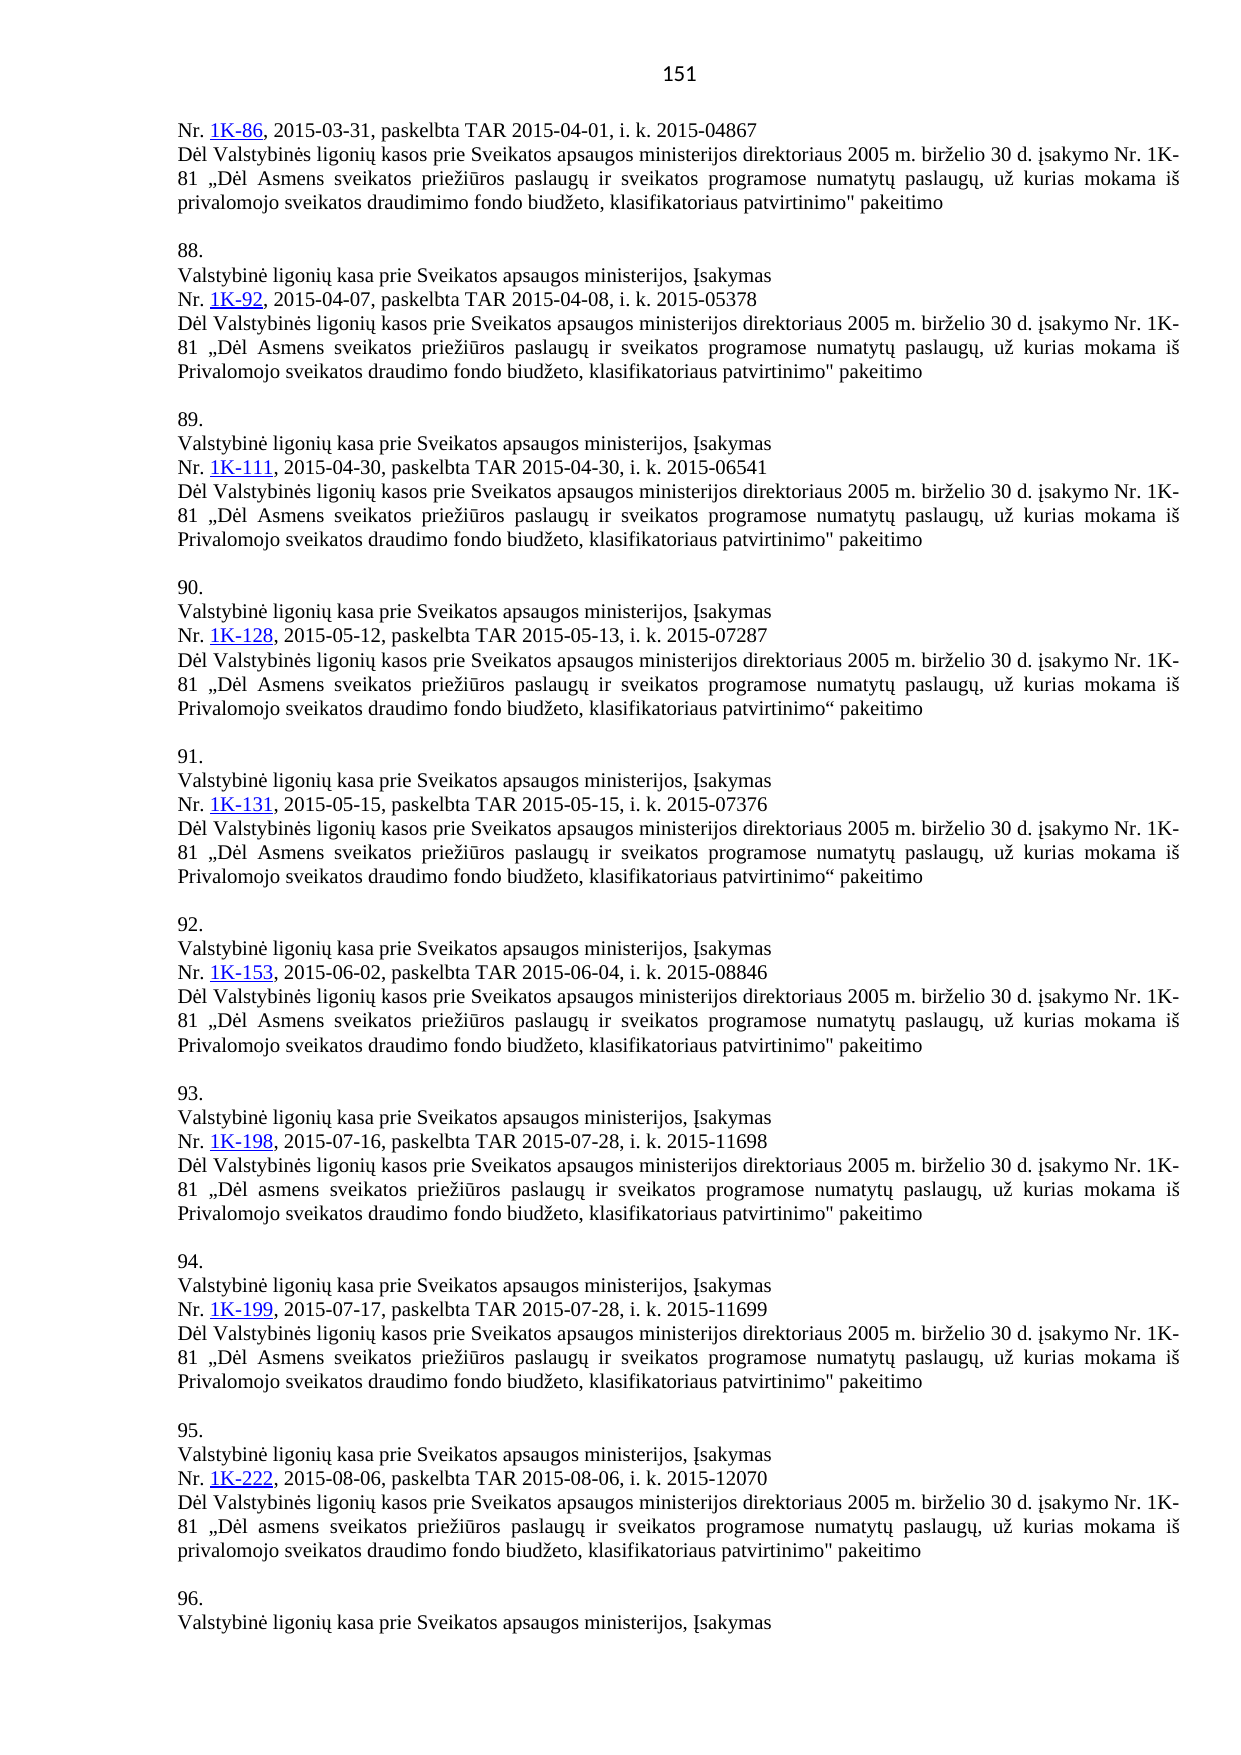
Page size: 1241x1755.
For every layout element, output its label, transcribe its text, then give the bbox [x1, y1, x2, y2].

text Dėl Valstybinės ligonių kasos prie Sveikatos apsaugos ministerijos direktoriaus 2005 m. birželio 30 d. įsakymo Nr. 1K-81 „Dėl Asmens sveikatos priežiūros paslaugų ir sveikatos programose numatytų paslaugų, už kurias mokama iš Privalomojo sveikatos draudimo fondo biudžeto, klasifikatoriaus patvirtinimo" pakeitimo [177, 311, 1181, 383]
text Dėl Valstybinės ligonių kasos prie Sveikatos apsaugos ministerijos direktoriaus 2005 m. birželio 30 d. įsakymo Nr. 1K-81 „Dėl asmens sveikatos priežiūros paslaugų ir sveikatos programose numatytų paslaugų, už kurias mokama iš Privalomojo sveikatos draudimo fondo biudžeto, klasifikatoriaus patvirtinimo" pakeitimo [177, 1153, 1181, 1225]
text Valstybinė ligonių kasa prie Sveikatos apsaugos ministerijos, Įsakymas [177, 1610, 1181, 1634]
text Valstybinė ligonių kasa prie Sveikatos apsaugos ministerijos, Įsakymas [177, 599, 1181, 623]
text Nr. 1K-131, 2015-05-15, paskelbta TAR 2015-05-15, i. k. 2015-07376 [177, 792, 1181, 816]
text 91. [177, 744, 1181, 768]
text Valstybinė ligonių kasa prie Sveikatos apsaugos ministerijos, Įsakymas [177, 768, 1181, 792]
text Nr. 1K-86, 2015-03-31, paskelbta TAR 2015-04-01, i. k. 2015-04867 [177, 118, 1181, 142]
text Valstybinė ligonių kasa prie Sveikatos apsaugos ministerijos, Įsakymas [177, 1442, 1181, 1466]
text Dėl Valstybinės ligonių kasos prie Sveikatos apsaugos ministerijos direktoriaus 2005 m. birželio 30 d. įsakymo Nr. 1K-81 „Dėl asmens sveikatos priežiūros paslaugų ir sveikatos programose numatytų paslaugų, už kurias mokama iš privalomojo sveikatos draudimo fondo biudžeto, klasifikatoriaus patvirtinimo" pakeitimo [177, 1490, 1181, 1562]
text Dėl Valstybinės ligonių kasos prie Sveikatos apsaugos ministerijos direktoriaus 2005 m. birželio 30 d. įsakymo Nr. 1K-81 „Dėl Asmens sveikatos priežiūros paslaugų ir sveikatos programose numatytų paslaugų, už kurias mokama iš Privalomojo sveikatos draudimo fondo biudžeto, klasifikatoriaus patvirtinimo" pakeitimo [177, 479, 1181, 551]
text 96. [177, 1586, 1181, 1610]
text Nr. 1K-199, 2015-07-17, paskelbta TAR 2015-07-28, i. k. 2015-11699 [177, 1297, 1181, 1321]
text 90. [177, 575, 1181, 599]
text Dėl Valstybinės ligonių kasos prie Sveikatos apsaugos ministerijos direktoriaus 2005 m. birželio 30 d. įsakymo Nr. 1K-81 „Dėl Asmens sveikatos priežiūros paslaugų ir sveikatos programose numatytų paslaugų, už kurias mokama iš Privalomojo sveikatos draudimo fondo biudžeto, klasifikatoriaus patvirtinimo" pakeitimo [177, 984, 1181, 1057]
text Valstybinė ligonių kasa prie Sveikatos apsaugos ministerijos, Įsakymas [177, 431, 1181, 455]
text Valstybinė ligonių kasa prie Sveikatos apsaugos ministerijos, Įsakymas [177, 1273, 1181, 1297]
text Valstybinė ligonių kasa prie Sveikatos apsaugos ministerijos, Įsakymas [177, 1105, 1181, 1129]
text Dėl Valstybinės ligonių kasos prie Sveikatos apsaugos ministerijos direktoriaus 2005 m. birželio 30 d. įsakymo Nr. 1K-81 „Dėl Asmens sveikatos priežiūros paslaugų ir sveikatos programose numatytų paslaugų, už kurias mokama iš privalomojo sveikatos draudimimo fondo biudžeto, klasifikatoriaus patvirtinimo" pakeitimo [177, 142, 1181, 214]
text 92. [177, 912, 1181, 936]
text 95. [177, 1417, 1181, 1442]
text Valstybinė ligonių kasa prie Sveikatos apsaugos ministerijos, Įsakymas [177, 262, 1181, 287]
text 94. [177, 1249, 1181, 1273]
text Nr. 1K-92, 2015-04-07, paskelbta TAR 2015-04-08, i. k. 2015-05378 [177, 287, 1181, 311]
text 93. [177, 1081, 1181, 1105]
text Nr. 1K-128, 2015-05-12, paskelbta TAR 2015-05-13, i. k. 2015-07287 [177, 623, 1181, 647]
text 88. [177, 238, 1181, 262]
text Nr. 1K-222, 2015-08-06, paskelbta TAR 2015-08-06, i. k. 2015-12070 [177, 1466, 1181, 1490]
text Dėl Valstybinės ligonių kasos prie Sveikatos apsaugos ministerijos direktoriaus 2005 m. birželio 30 d. įsakymo Nr. 1K-81 „Dėl Asmens sveikatos priežiūros paslaugų ir sveikatos programose numatytų paslaugų, už kurias mokama iš Privalomojo sveikatos draudimo fondo biudžeto, klasifikatoriaus patvirtinimo" pakeitimo [177, 1321, 1181, 1393]
text Nr. 1K-153, 2015-06-02, paskelbta TAR 2015-06-04, i. k. 2015-08846 [177, 960, 1181, 984]
text 89. [177, 407, 1181, 431]
text Nr. 1K-111, 2015-04-30, paskelbta TAR 2015-04-30, i. k. 2015-06541 [177, 455, 1181, 479]
text Dėl Valstybinės ligonių kasos prie Sveikatos apsaugos ministerijos direktoriaus 2005 m. birželio 30 d. įsakymo Nr. 1K-81 „Dėl Asmens sveikatos priežiūros paslaugų ir sveikatos programose numatytų paslaugų, už kurias mokama iš Privalomojo sveikatos draudimo fondo biudžeto, klasifikatoriaus patvirtinimo“ pakeitimo [177, 647, 1181, 720]
text Dėl Valstybinės ligonių kasos prie Sveikatos apsaugos ministerijos direktoriaus 2005 m. birželio 30 d. įsakymo Nr. 1K-81 „Dėl Asmens sveikatos priežiūros paslaugų ir sveikatos programose numatytų paslaugų, už kurias mokama iš Privalomojo sveikatos draudimo fondo biudžeto, klasifikatoriaus patvirtinimo“ pakeitimo [177, 816, 1181, 888]
text Valstybinė ligonių kasa prie Sveikatos apsaugos ministerijos, Įsakymas [177, 936, 1181, 960]
text Nr. 1K-198, 2015-07-16, paskelbta TAR 2015-07-28, i. k. 2015-11698 [177, 1129, 1181, 1153]
